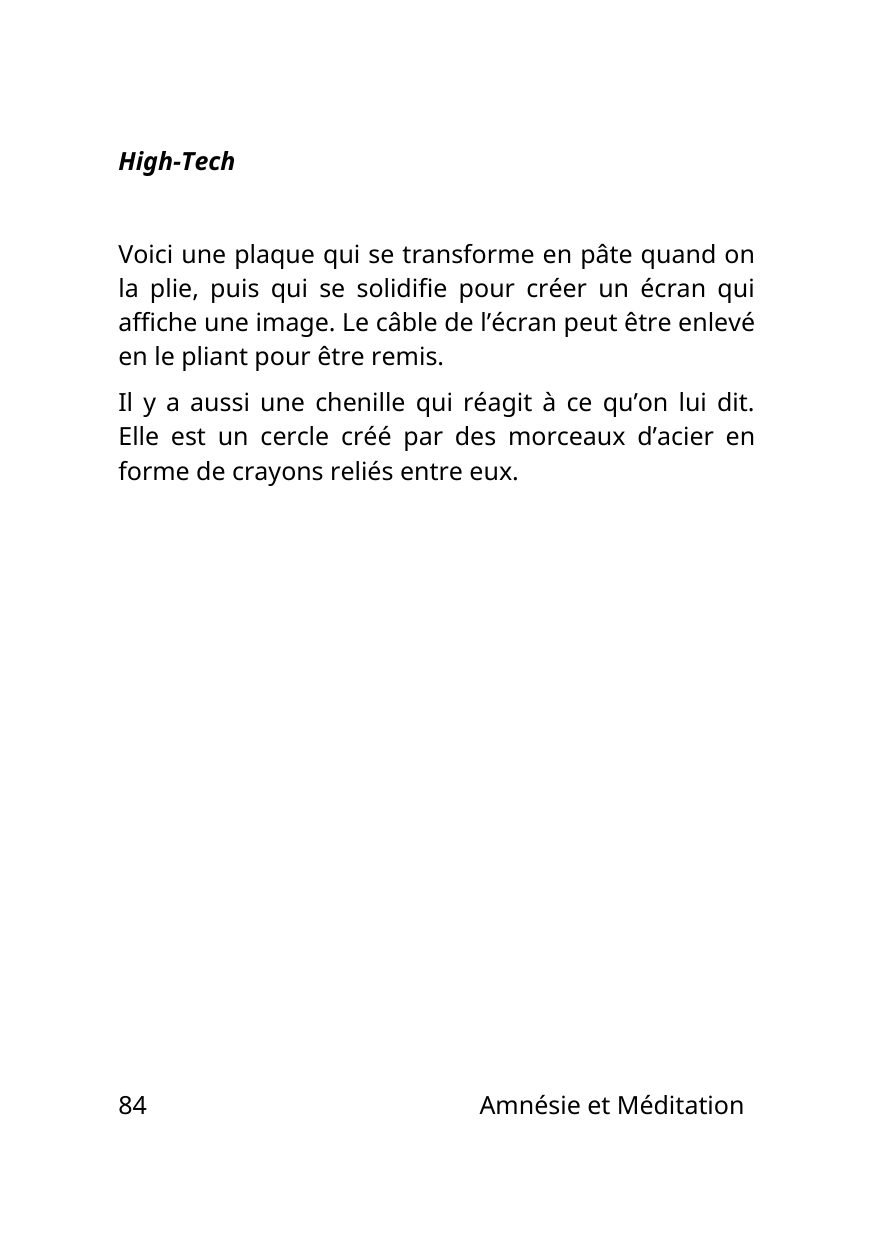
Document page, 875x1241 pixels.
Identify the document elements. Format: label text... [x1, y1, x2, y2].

text Voici une plaque qui se transforme en pâte quand on la plie, puis qui se solidifie pour créer un écran qui affiche une image. Le câble de l’écran peut être enlevé en le pliant pour être remis. [118, 236, 756, 372]
subtitle High-Tech [118, 143, 756, 177]
text Il y a aussi une chenille qui réagit à ce qu’on lui dit. Elle est un cercle créé par des morceaux d’acier en forme de crayons reliés entre eux. [118, 385, 756, 487]
